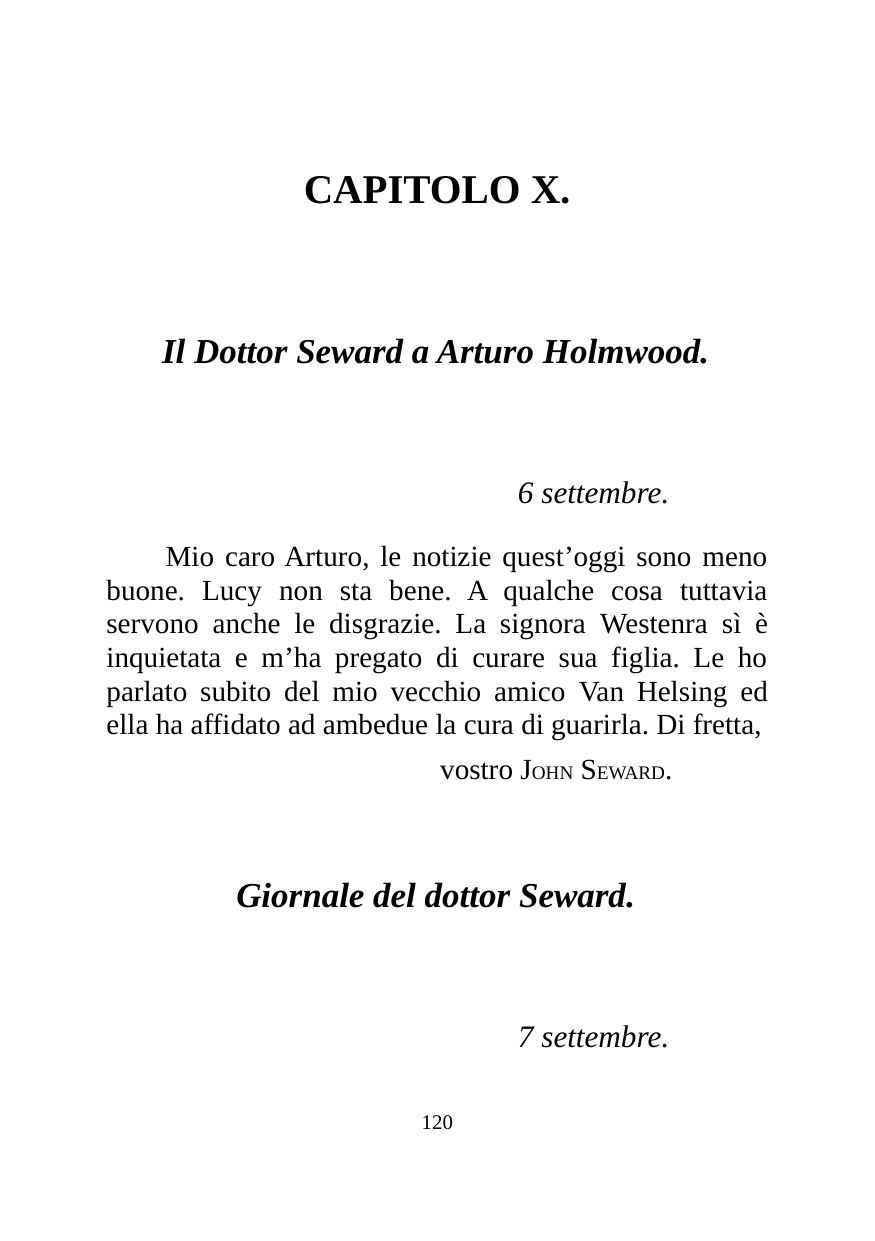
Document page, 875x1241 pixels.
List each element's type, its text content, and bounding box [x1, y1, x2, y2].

text Mio caro Arturo, le notizie quest’oggi sono meno buone. Lucy non sta bene. A qualche cosa tuttavia servono anche le disgrazie. La signora Westenra sì è inquietata e m’ha pregato di curare sua figlia. Le ho parlato subito del mio vecchio amico Van Helsing ed ella ha affidato ad ambedue la cura di guarirla. Di fretta, [106, 539, 768, 741]
subtitle Giornale del dottor Seward. [106, 874, 768, 915]
text 7 settembre. [106, 962, 768, 1054]
text vostro John Seward. [106, 752, 768, 786]
subtitle CAPITOLO X. [106, 165, 768, 212]
subtitle Il Dottor Seward a Arturo Holmwood. [106, 330, 768, 371]
text 6 settembre. [106, 418, 768, 510]
